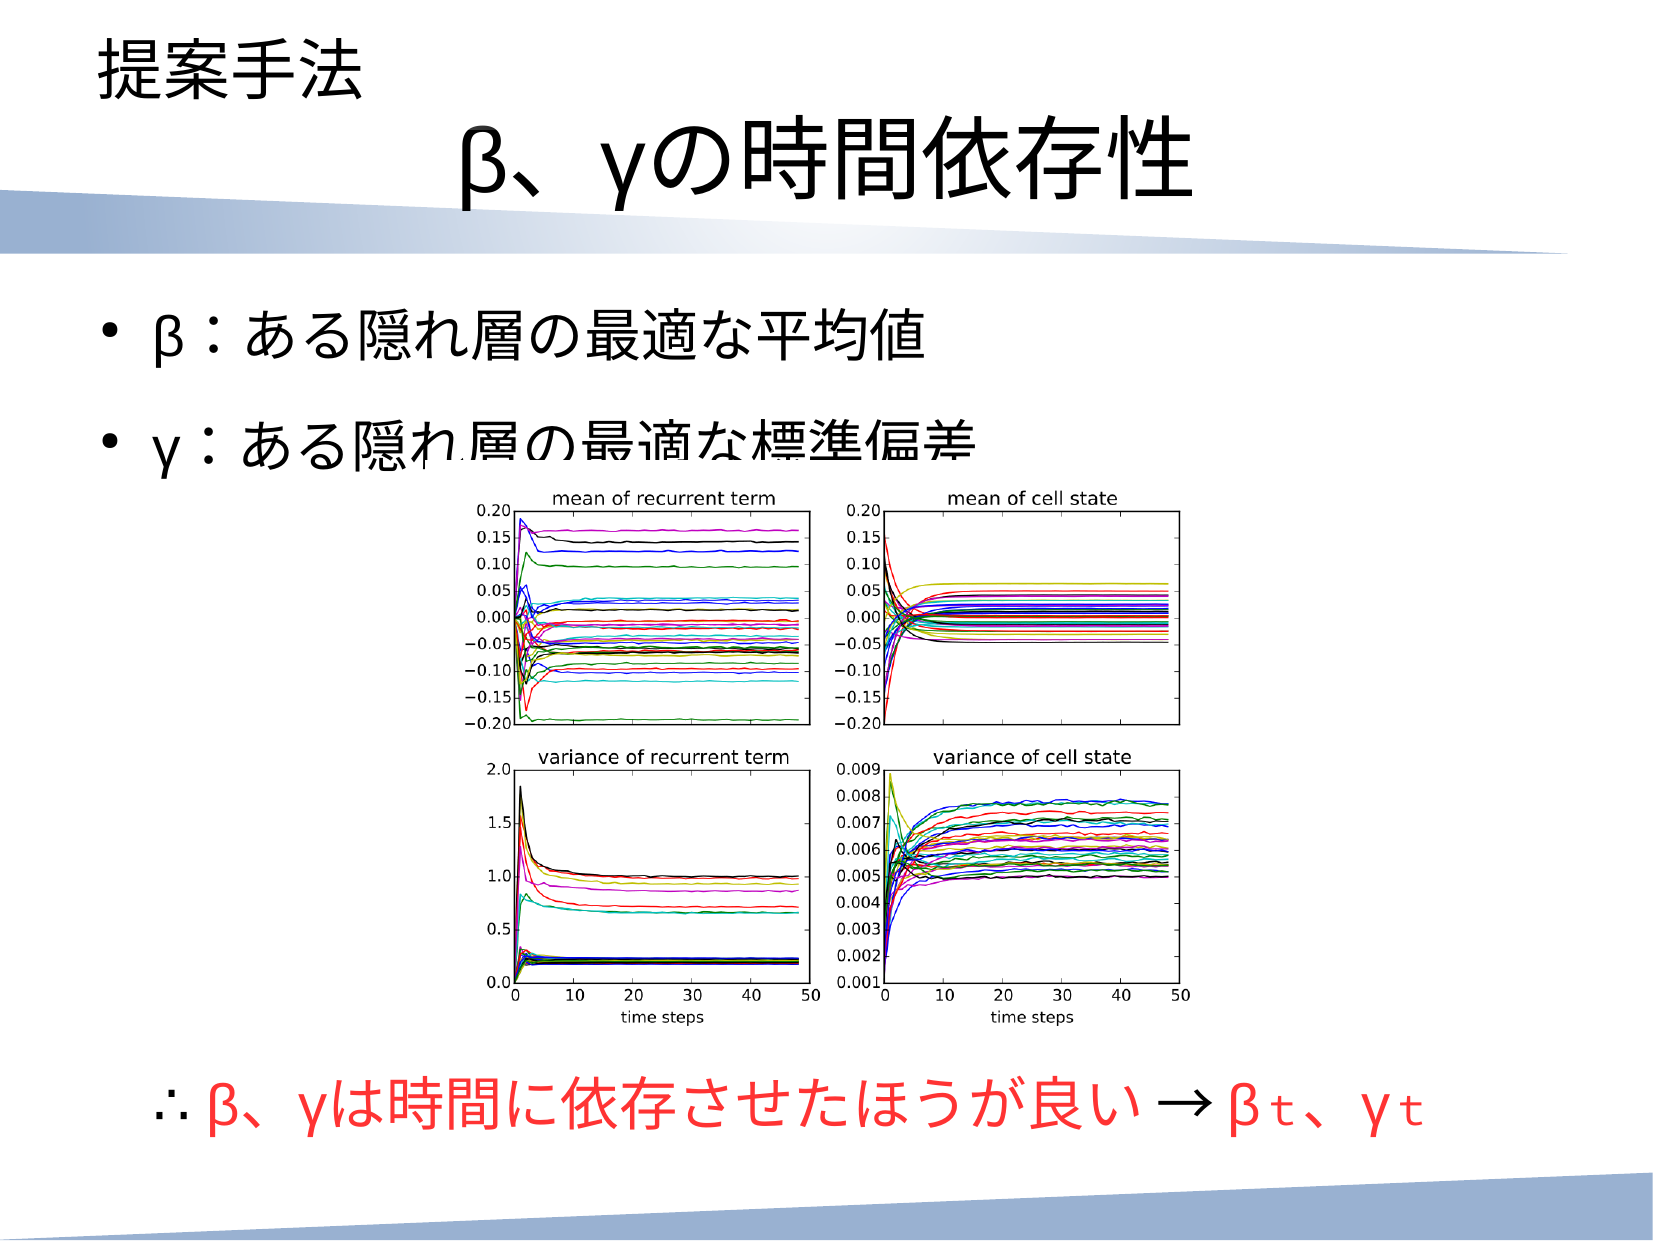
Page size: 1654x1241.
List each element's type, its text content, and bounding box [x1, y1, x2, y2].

title β、γの時間依存性 [82, 49, 1571, 257]
picture [425, 460, 1216, 1028]
list ∴ β、γは時間に依存させたほうが良い → βｔ、γｔ [82, 1057, 1571, 1241]
list β：ある隠れ層の最適な平均値 γ：ある隠れ層の最適な標準偏差 [82, 290, 1571, 485]
title 提案手法 [0, 0, 544, 130]
